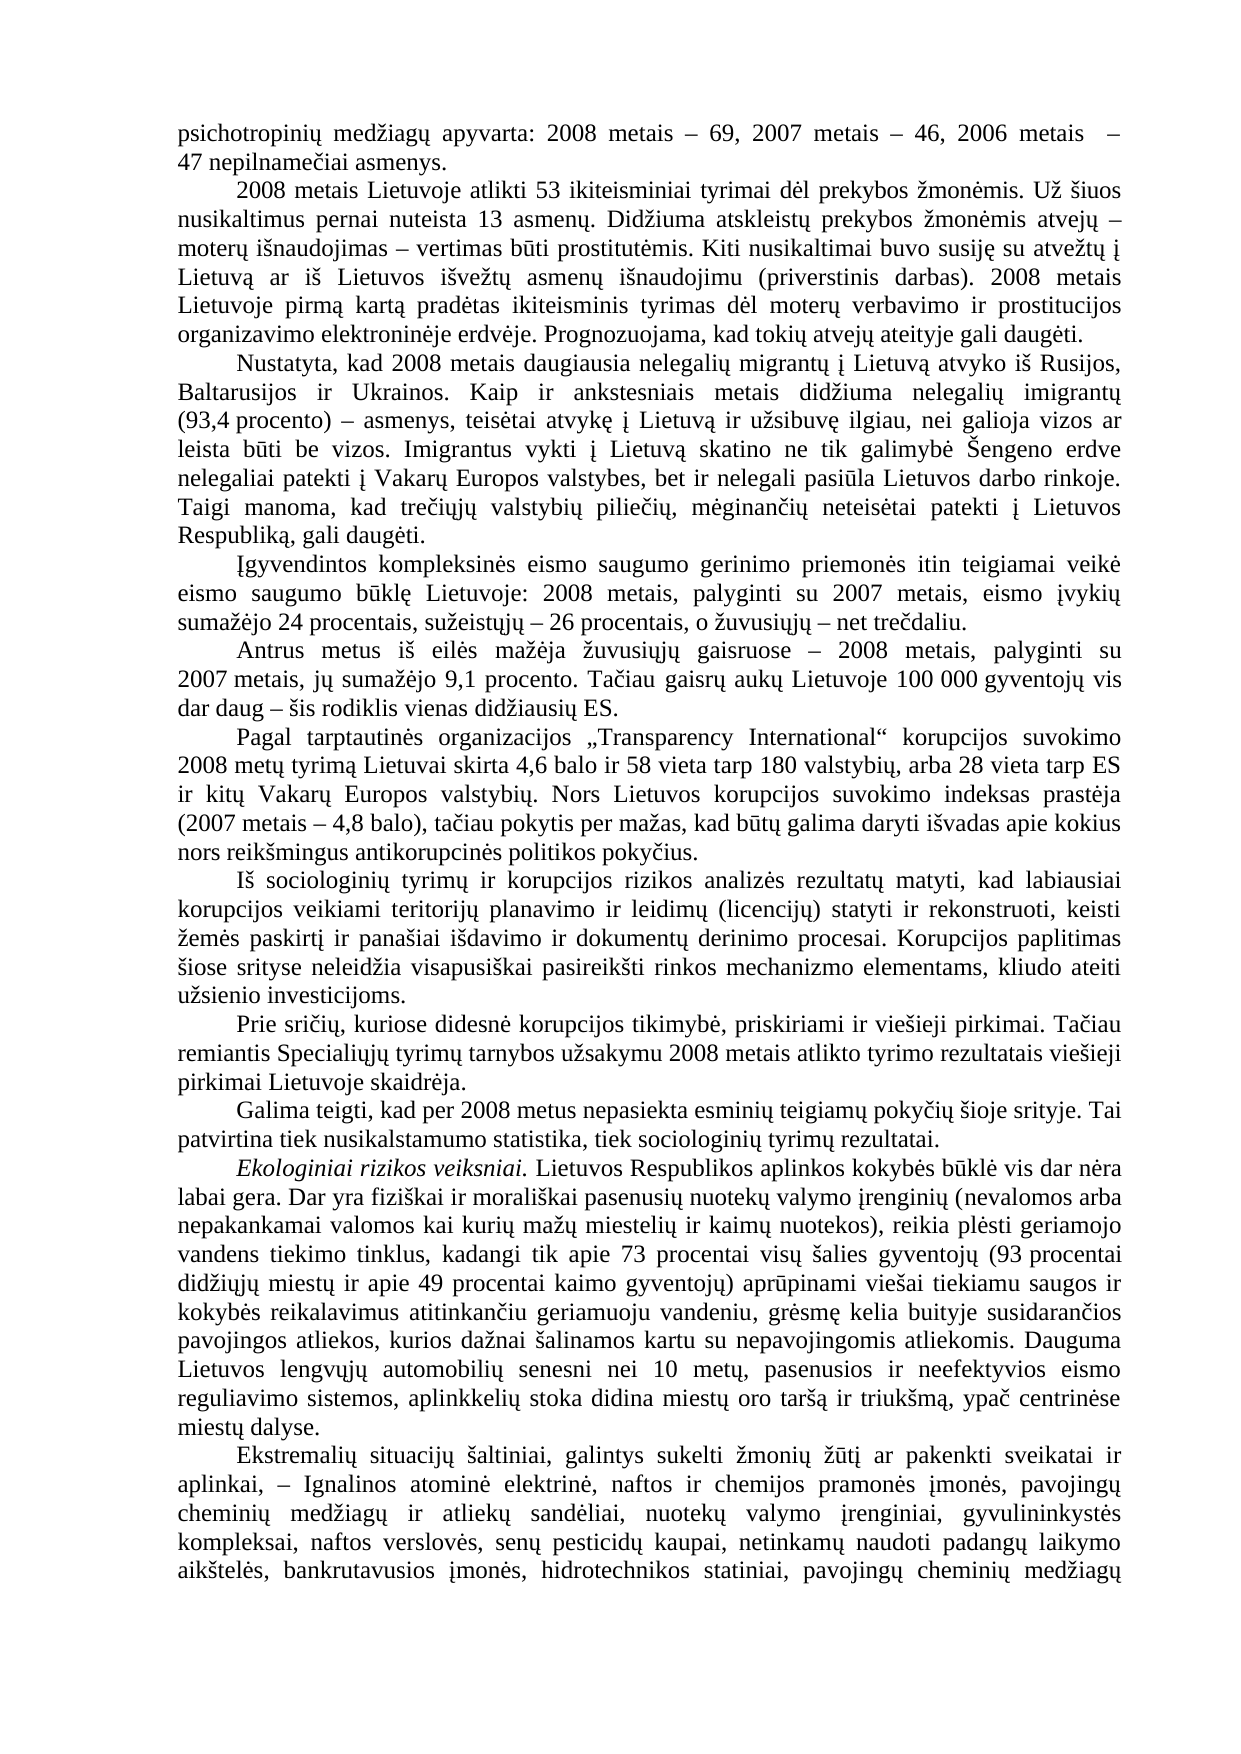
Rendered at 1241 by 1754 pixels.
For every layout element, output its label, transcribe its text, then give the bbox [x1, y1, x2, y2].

text 2008 metais Lietuvoje atlikti 53 ikiteisminiai tyrimai dėl prekybos žmonėmis. Už šiuos nusikaltimus pernai nuteista 13 asmenų. Didžiuma atskleistų prekybos žmonėmis atvejų – moterų išnaudojimas – vertimas būti prostitutėmis. Kiti nusikaltimai buvo susiję su atvežtų į Lietuvą ar iš Lietuvos išvežtų asmenų išnaudojimu (priverstinis darbas). 2008 metais Lietuvoje pirmą kartą pradėtas ikiteisminis tyrimas dėl moterų verbavimo ir prostitucijos organizavimo elektroninėje erdvėje. Prognozuojama, kad tokių atvejų ateityje gali daugėti. [177, 176, 1122, 348]
text Ekstremalių situacijų šaltiniai, galintys sukelti žmonių žūtį ar pakenkti sveikatai ir aplinkai, – Ignalinos atominė elektrinė, naftos ir chemijos pramonės įmonės, pavojingų cheminių medžiagų ir atliekų sandėliai, nuotekų valymo įrenginiai, gyvulininkystės kompleksai, naftos verslovės, senų pesticidų kaupai, netinkamų naudoti padangų laikymo aikštelės, bankrutavusios įmonės, hidrotechnikos statiniai, pavojingų cheminių medžiagų [177, 1441, 1122, 1584]
text Nustatyta, kad 2008 metais daugiausia nelegalių migrantų į Lietuvą atvyko iš Rusijos, Baltarusijos ir Ukrainos. Kaip ir ankstesniais metais didžiuma nelegalių imigrantų (93,4 procento) – asmenys, teisėtai atvykę į Lietuvą ir užsibuvę ilgiau, nei galioja vizos ar leista būti be vizos. Imigrantus vykti į Lietuvą skatino ne tik galimybė Šengeno erdve nelegaliai patekti į Vakarų Europos valstybes, bet ir nelegali pasiūla Lietuvos darbo rinkoje. Taigi manoma, kad trečiųjų valstybių piliečių, mėginančių neteisėtai patekti į Lietuvos Respubliką, gali daugėti. [177, 348, 1122, 549]
text Pagal tarptautinės organizacijos „Transparency International“ korupcijos suvokimo 2008 metų tyrimą Lietuvai skirta 4,6 balo ir 58 vieta tarp 180 valstybių, arba 28 vieta tarp ES ir kitų Vakarų Europos valstybių. Nors Lietuvos korupcijos suvokimo indeksas prastėja (2007 metais – 4,8 balo), tačiau pokytis per mažas, kad būtų galima daryti išvadas apie kokius nors reikšmingus antikorupcinės politikos pokyčius. [177, 722, 1122, 866]
text Antrus metus iš eilės mažėja žuvusiųjų gaisruose – 2008 metais, palyginti su 2007 metais, jų sumažėjo 9,1 procento. Tačiau gaisrų aukų Lietuvoje 100 000 gyventojų vis dar daug – šis rodiklis vienas didžiausių ES. [177, 636, 1122, 722]
text Iš sociologinių tyrimų ir korupcijos rizikos analizės rezultatų matyti, kad labiausiai korupcijos veikiami teritorijų planavimo ir leidimų (licencijų) statyti ir rekonstruoti, keisti žemės paskirtį ir panašiai išdavimo ir dokumentų derinimo procesai. Korupcijos paplitimas šiose srityse neleidžia visapusiškai pasireikšti rinkos mechanizmo elementams, kliudo ateiti užsienio investicijoms. [177, 866, 1122, 1009]
text Galima teigti, kad per 2008 metus nepasiekta esminių teigiamų pokyčių šioje srityje. Tai patvirtina tiek nusikalstamumo statistika, tiek sociologinių tyrimų rezultatai. [177, 1096, 1122, 1153]
text Prie sričių, kuriose didesnė korupcijos tikimybė, priskiriami ir viešieji pirkimai. Tačiau remiantis Specialiųjų tyrimų tarnybos užsakymu 2008 metais atlikto tyrimo rezultatais viešieji pirkimai Lietuvoje skaidrėja. [177, 1009, 1122, 1096]
text Ekologiniai rizikos veiksniai. Lietuvos Respublikos aplinkos kokybės būklė vis dar nėra labai gera. Dar yra fiziškai ir morališkai pasenusių nuotekų valymo įrenginių (nevalomos arba nepakankamai valomos kai kurių mažų miestelių ir kaimų nuotekos), reikia plėsti geriamojo vandens tiekimo tinklus, kadangi tik apie 73 procentai visų šalies gyventojų (93 procentai didžiųjų miestų ir apie 49 procentai kaimo gyventojų) aprūpinami viešai tiekiamu saugos ir kokybės reikalavimus atitinkančiu geriamuoju vandeniu, grėsmę kelia buityje susidarančios pavojingos atliekos, kurios dažnai šalinamos kartu su nepavojingomis atliekomis. Dauguma Lietuvos lengvųjų automobilių senesni nei 10 metų, pasenusios ir neefektyvios eismo reguliavimo sistemos, aplinkkelių stoka didina miestų oro taršą ir triukšmą, ypač centrinėse miestų dalyse. [177, 1153, 1122, 1441]
text Įgyvendintos kompleksinės eismo saugumo gerinimo priemonės itin teigiamai veikė eismo saugumo būklę Lietuvoje: 2008 metais, palyginti su 2007 metais, eismo įvykių sumažėjo 24 procentais, sužeistųjų – 26 procentais, o žuvusiųjų – net trečdaliu. [177, 549, 1122, 636]
text psichotropinių medžiagų apyvarta: 2008 metais – 69, 2007 metais – 46, 2006 metais – 47 nepilnamečiai asmenys. [177, 118, 1122, 176]
